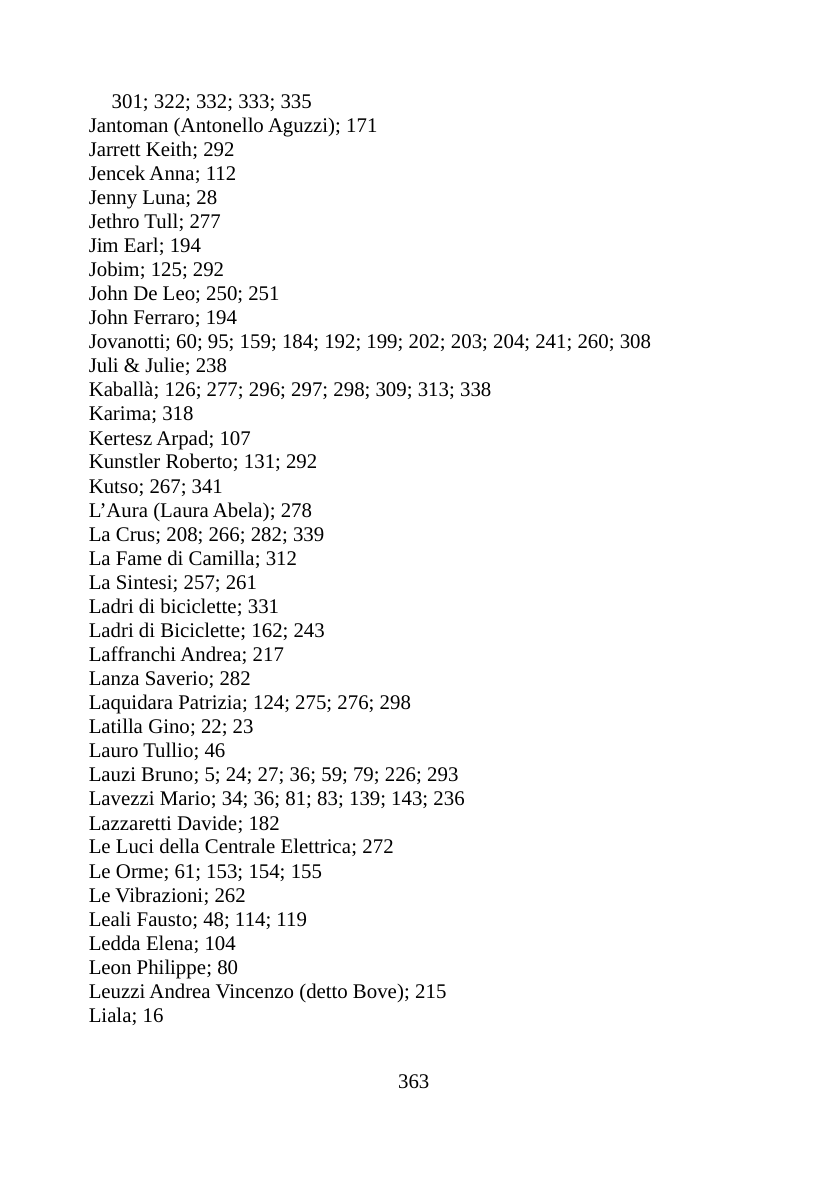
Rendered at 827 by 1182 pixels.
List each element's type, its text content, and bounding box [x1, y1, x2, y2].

text Lanza Saverio; 282 [88, 666, 738, 690]
text Lavezzi Mario; 34; 36; 81; 83; 139; 143; 236 [88, 786, 738, 810]
text Le Vibrazioni; 262 [88, 883, 738, 907]
text Jantoman (Antonello Aguzzi); 171 [88, 113, 738, 137]
text Lazzaretti Davide; 182 [88, 810, 738, 834]
text Ladri di biciclette; 331 [88, 594, 738, 618]
text John Ferraro; 194 [88, 305, 738, 329]
text Lauro Tullio; 46 [88, 738, 738, 762]
text Jethro Tull; 277 [88, 209, 738, 233]
text Jovanotti; 60; 95; 159; 184; 192; 199; 202; 203; 204; 241; 260; 308 [88, 329, 738, 353]
text Ladri di Biciclette; 162; 243 [88, 618, 738, 642]
text Le Luci della Centrale Elettrica; 272 [88, 834, 738, 858]
text Jobim; 125; 292 [88, 257, 738, 281]
text 301; 322; 332; 333; 335 [88, 88, 738, 113]
text Kertesz Arpad; 107 [88, 425, 738, 449]
text Leali Fausto; 48; 114; 119 [88, 907, 738, 931]
text Karima; 318 [88, 401, 738, 425]
text Leon Philippe; 80 [88, 955, 738, 979]
text Jenny Luna; 28 [88, 185, 738, 209]
text Laquidara Patrizia; 124; 275; 276; 298 [88, 690, 738, 714]
text Jim Earl; 194 [88, 233, 738, 257]
text Leuzzi Andrea Vincenzo (detto Bove); 215 [88, 979, 738, 1003]
text Lauzi Bruno; 5; 24; 27; 36; 59; 79; 226; 293 [88, 762, 738, 786]
text Ledda Elena; 104 [88, 931, 738, 955]
text L’Aura (Laura Abela); 278 [88, 498, 738, 522]
text Jencek Anna; 112 [88, 161, 738, 185]
text Latilla Gino; 22; 23 [88, 714, 738, 738]
text La Sintesi; 257; 261 [88, 570, 738, 594]
text Kunstler Roberto; 131; 292 [88, 449, 738, 473]
text Kutso; 267; 341 [88, 473, 738, 498]
text Liala; 16 [88, 1003, 738, 1027]
text Kaballà; 126; 277; 296; 297; 298; 309; 313; 338 [88, 377, 738, 401]
text Juli & Julie; 238 [88, 353, 738, 377]
text La Fame di Camilla; 312 [88, 546, 738, 570]
text Jarrett Keith; 292 [88, 137, 738, 161]
text La Crus; 208; 266; 282; 339 [88, 522, 738, 546]
text Le Orme; 61; 153; 154; 155 [88, 858, 738, 883]
text John De Leo; 250; 251 [88, 281, 738, 305]
text Laffranchi Andrea; 217 [88, 642, 738, 666]
